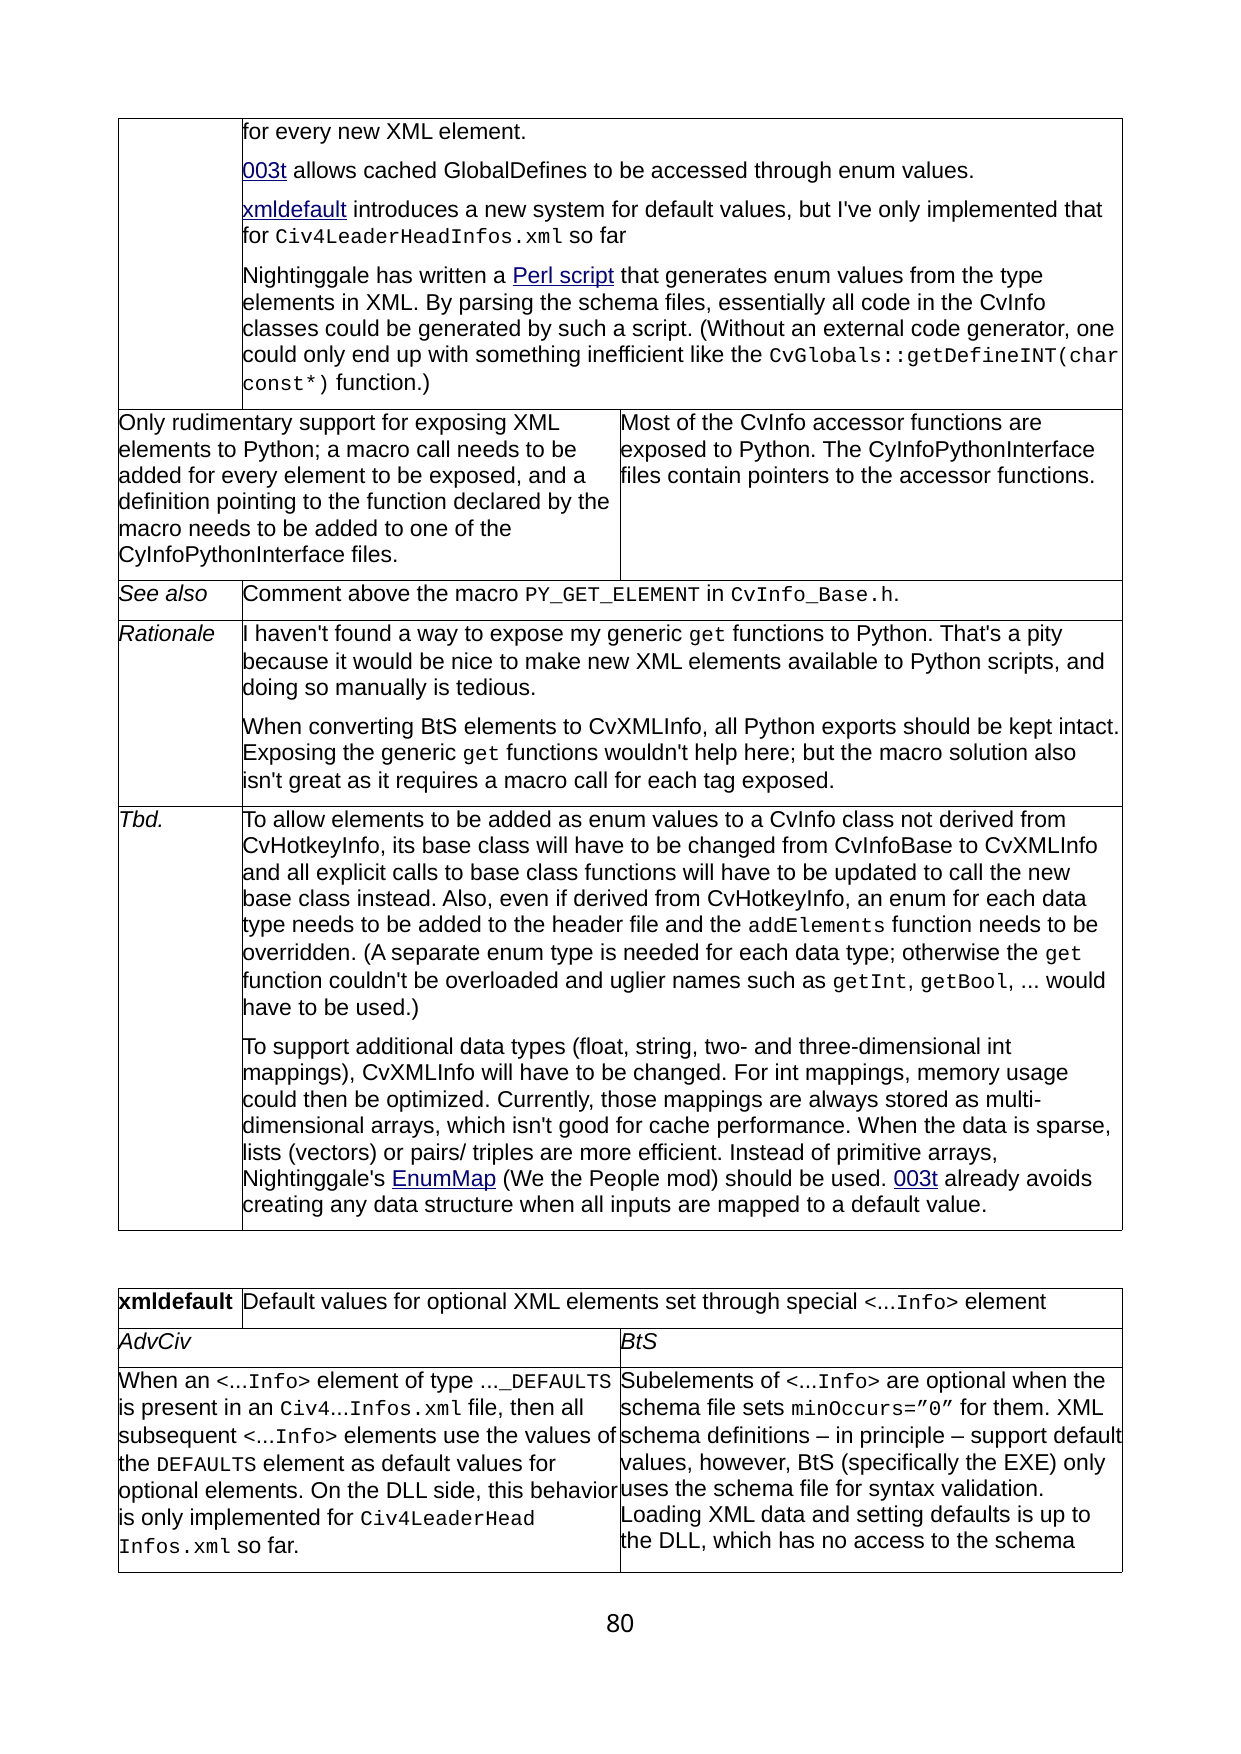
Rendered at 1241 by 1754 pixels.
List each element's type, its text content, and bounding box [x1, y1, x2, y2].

table_cell To allow elements to be added as enum values to a CvInfo class not derived from CvHotkeyInfo, its base class will have to be changed from CvInfoBase to CvXMLInfo and all explicit calls to base class functions will have to be updated to call the new base class instead. Also, even if derived from CvHotkeyInfo, an enum for each data type needs to be added to the header file and the addElements function needs to be overridden. (A separate enum type is needed for each data type; otherwise the get function couldn't be overloaded and uglier names such as getInt, getBool, ... would have to be used.) To support additional data types (float, string, two- and three-dimensional int mappings), CvXMLInfo will have to be changed. For int mappings, memory usage could then be optimized. Currently, those mappings are always stored as multi-dimensional arrays, which isn't good for cache performance. When the data is sparse, lists (vectors) or pairs/ triples are more efficient. Instead of primitive arrays, Nightinggale's EnumMap (We the People mod) should be used. 003t already avoids creating any data structure when all inputs are mapped to a default value. [243, 807, 1122, 1230]
table_header Default values for optional XML elements set through special <...Info> element [243, 1289, 1122, 1328]
table_cell BtS [621, 1329, 1122, 1367]
table_cell Rationale [119, 621, 242, 806]
table_cell Subelements of <...Info> are optional when the schema file sets minOccurs=”0” for them. XML schema definitions – in principle – support default values, however, BtS (specifically the EXE) only uses the schema file for syntax validation. Loading XML data and setting defaults is up to the DLL, which has no access to the schema [621, 1368, 1122, 1572]
table_cell See also [119, 581, 242, 620]
table_cell Only rudimentary support for exposing XML elements to Python; a macro call needs to be added for every element to be exposed, and a definition pointing to the function declared by the macro needs to be added to one of the CyInfoPythonInterface files. [119, 410, 620, 580]
table_cell Tbd. [119, 807, 242, 1230]
table_cell When an <...Info> element of type ..._DEFAULTS is present in an Civ4...Infos.xml file, then all subsequent <...Info> elements use the values of the DEFAULTS element as default values for optional elements. On the DLL side, this behavior is only implemented for Civ4LeaderHead Infos.xml so far. [119, 1368, 620, 1572]
table_header xmldefault [119, 1289, 242, 1328]
table_cell I haven't found a way to expose my generic get functions to Python. That's a pity because it would be nice to make new XML elements available to Python scripts, and doing so manually is tedious. When converting BtS elements to CvXMLInfo, all Python exports should be kept intact. Exposing the generic get functions wouldn't help here; but the macro solution also isn't great as it requires a macro call for each tag exposed. [243, 621, 1122, 806]
table_cell Comment above the macro PY_GET_ELEMENT in CvInfo_Base.h. [243, 581, 1122, 620]
table_cell AdvCiv [119, 1329, 620, 1367]
table_cell for every new XML element. 003t allows cached GlobalDefines to be accessed through enum values. xmldefault introduces a new system for default values, but I've only implemented that for Civ4LeaderHeadInfos.xml so far Nightinggale has written a Perl script that generates enum values from the type elements in XML. By parsing the schema files, essentially all code in the CvInfo classes could be generated by such a script. (Without an external code generator, one could only end up with something inefficient like the CvGlobals::getDefineINT(char const*) function.) [243, 119, 1122, 409]
table_cell Most of the CvInfo accessor functions are exposed to Python. The CyInfoPythonInterface files contain pointers to the accessor functions. [621, 410, 1122, 580]
table_cell [119, 119, 242, 409]
